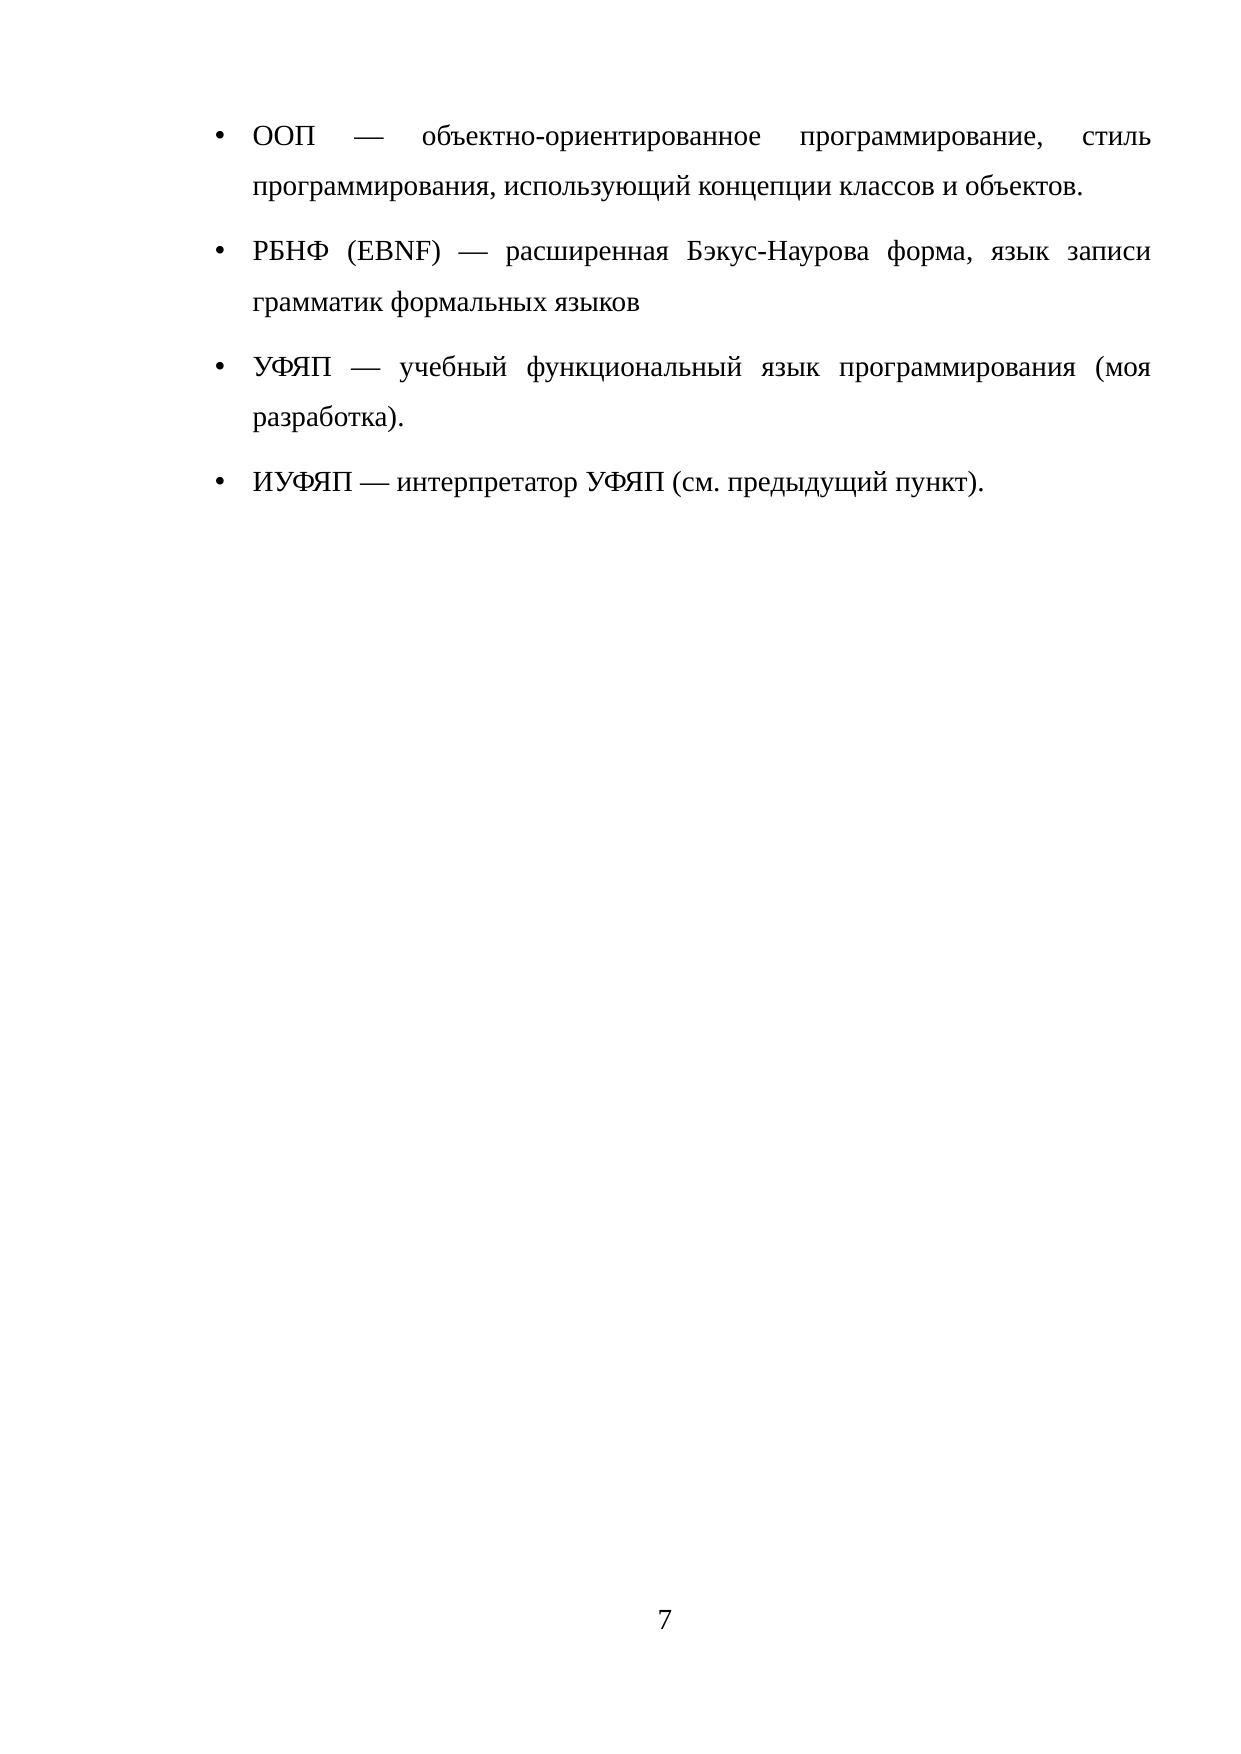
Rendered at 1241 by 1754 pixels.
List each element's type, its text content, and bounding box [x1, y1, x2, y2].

list УФЯП — учебный функциональный язык программирования (моя разработка). [215, 349, 1152, 433]
list ИУФЯП — интерпретатор УФЯП (см. предыдущий пункт). [215, 464, 1152, 498]
list ООП — объектно-ориентированное программирование, стиль программирования, использующий концепции классов и объектов. [215, 118, 1152, 202]
list РБНФ (EBNF) — расширенная Бэкус-Наурова форма, язык записи грамматик формальных языков [215, 233, 1152, 317]
